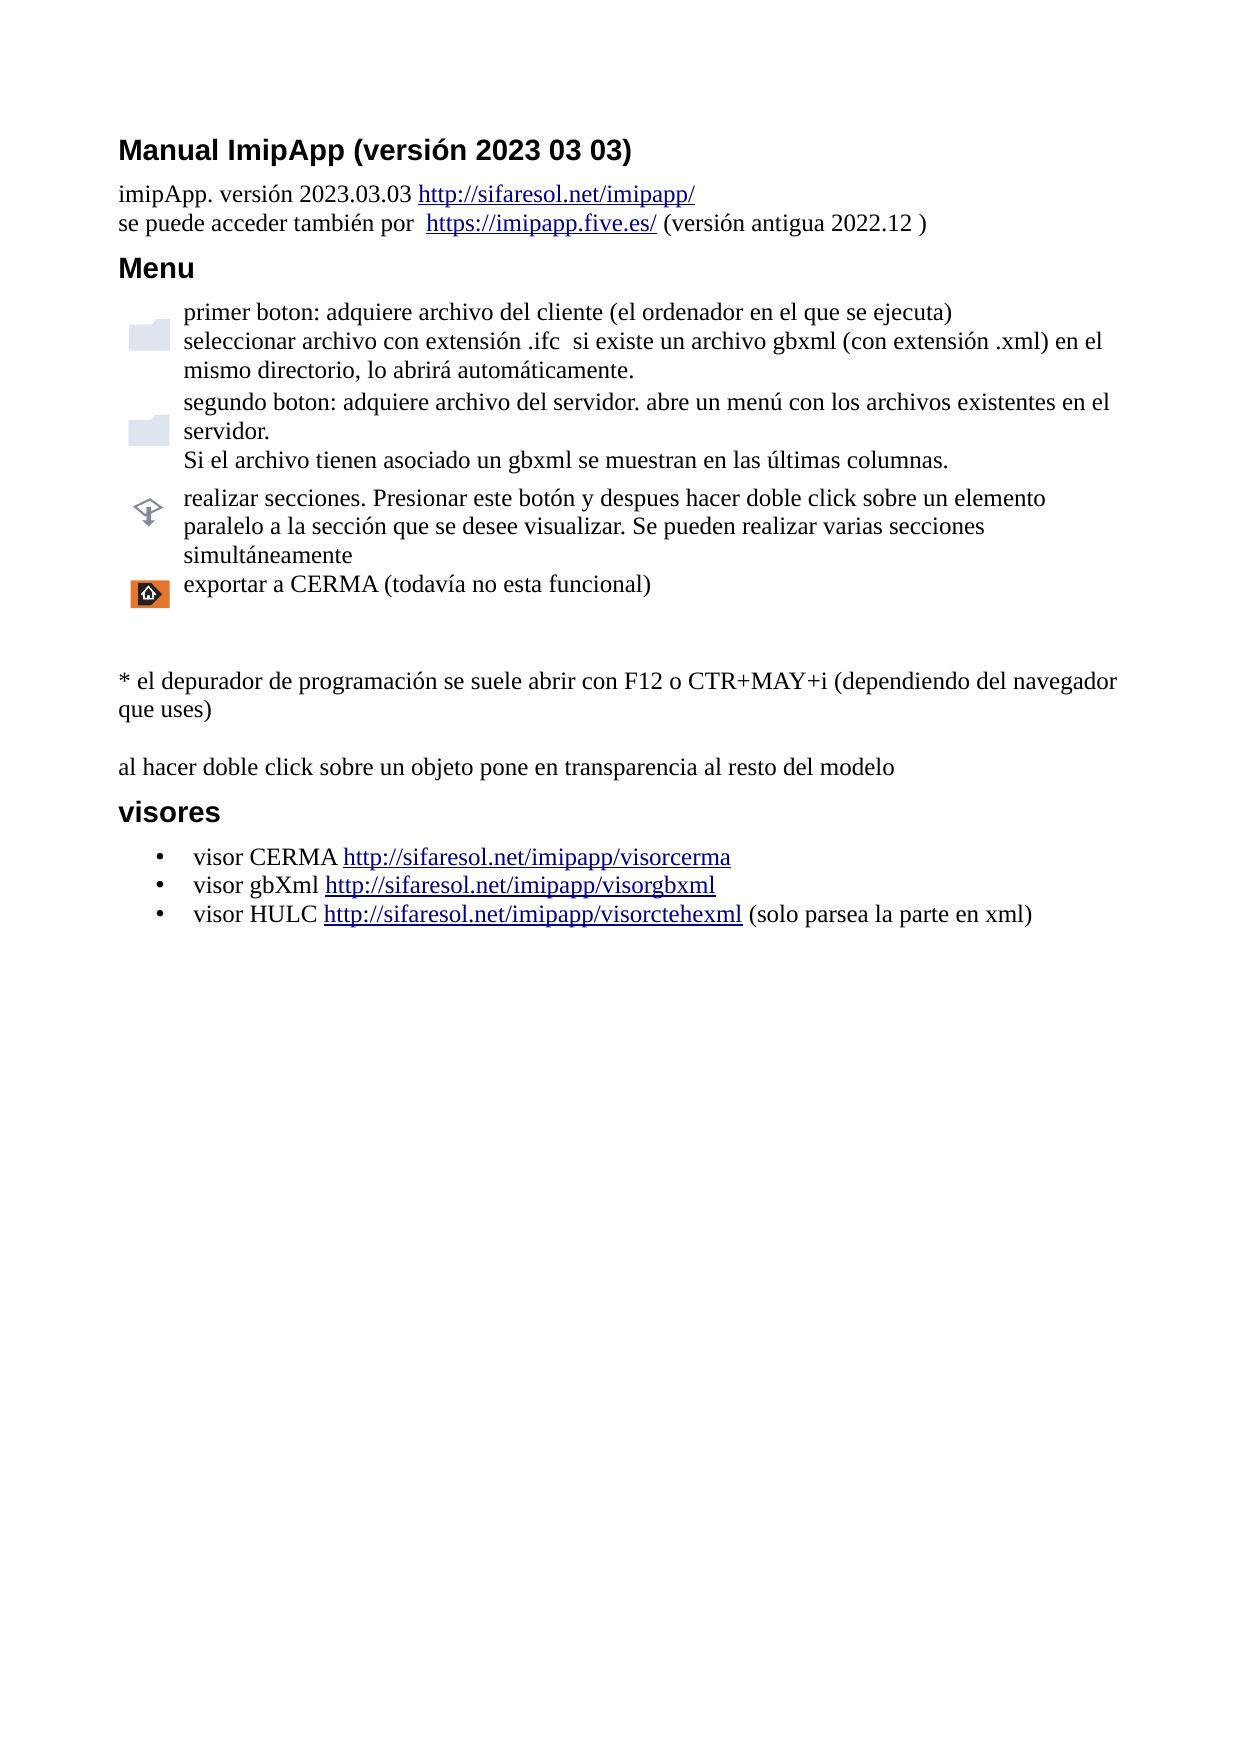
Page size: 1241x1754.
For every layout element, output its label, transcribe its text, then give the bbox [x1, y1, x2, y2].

table_cell exportar a CERMA (todavía no esta funcional) [183, 569, 1122, 637]
table_cell realizar secciones. Presionar este botón y despues hacer doble click sobre un elemento paralelo a la sección que se desee visualizar. Se pueden realizar varias secciones simultáneamente [183, 483, 1122, 569]
text * el depurador de programación se suele abrir con F12 o CTR+MAY+i (dependiendo del navegador que uses) [118, 666, 1122, 723]
text se puede acceder también por https://imipapp.five.es/ (versión antigua 2022.12 ) [118, 208, 1122, 236]
table_cell [118, 483, 183, 569]
subtitle visores [118, 795, 1122, 829]
list visor CERMA http://sifaresol.net/imipapp/visorcerma [156, 842, 1122, 870]
subtitle Manual ImipApp (versión 2023 03 03) [118, 133, 1122, 166]
subtitle Menu [118, 251, 1122, 285]
list visor gbXml http://sifaresol.net/imipapp/visorgbxml [156, 870, 1122, 899]
table_cell [118, 387, 183, 483]
table_header primer boton: adquiere archivo del cliente (el ordenador en el que se ejecuta) seleccionar archivo con extensión .ifc si existe un archivo gbxml (con extensión .xml) en el mismo directorio, lo abrirá automáticamente. [183, 297, 1122, 387]
table_cell segundo boton: adquiere archivo del servidor. abre un menú con los archivos existentes en el servidor. Si el archivo tienen asociado un gbxml se muestran en las últimas columnas. [183, 387, 1122, 483]
list visor HULC http://sifaresol.net/imipapp/visorctehexml (solo parsea la parte en xml) [156, 899, 1122, 928]
table_header [118, 297, 183, 387]
text al hacer doble click sobre un objeto pone en transparencia al resto del modelo [118, 752, 1122, 781]
table_cell [118, 569, 183, 637]
text imipApp. versión 2023.03.03 http://sifaresol.net/imipapp/ [118, 179, 1122, 208]
